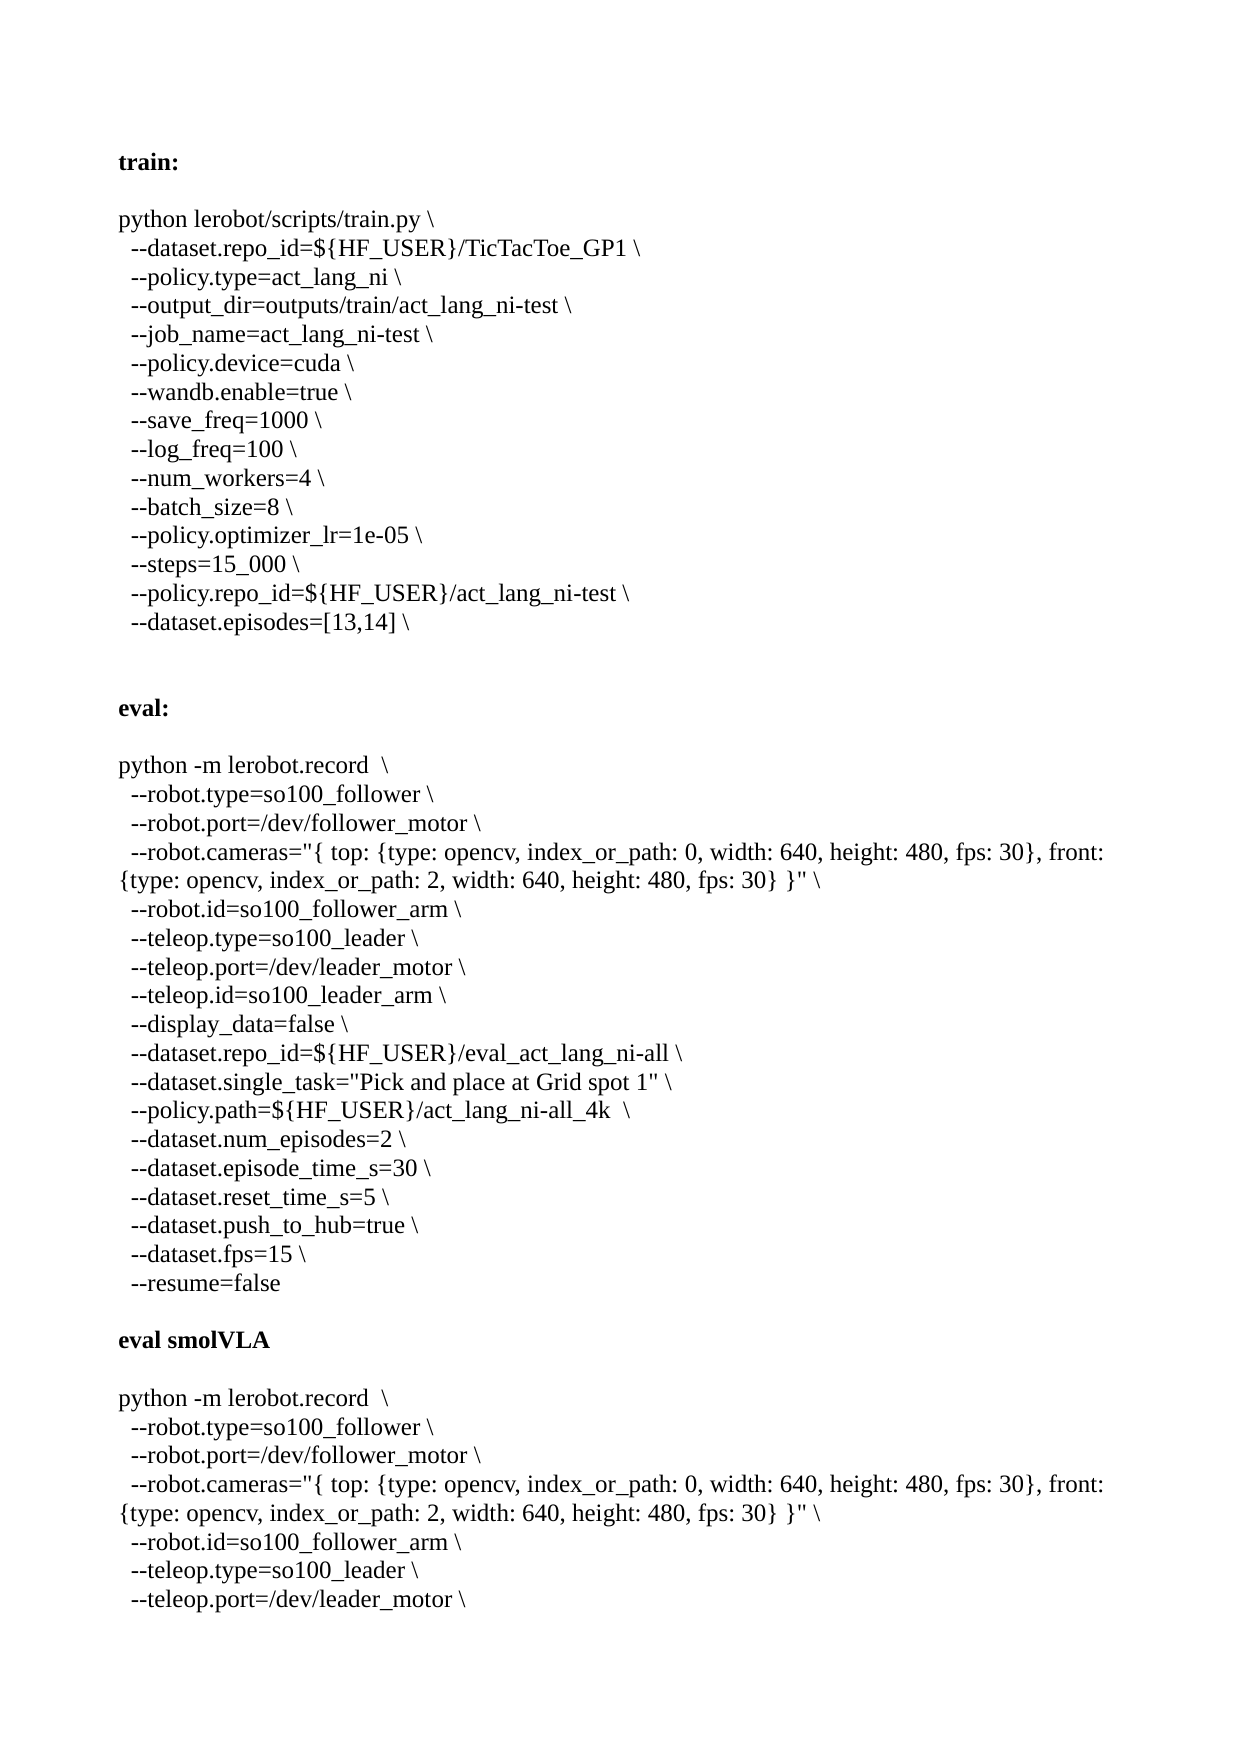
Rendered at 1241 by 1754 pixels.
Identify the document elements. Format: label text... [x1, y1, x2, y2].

text --resume=false [118, 1268, 1122, 1297]
text --output_dir=outputs/train/act_lang_ni-test \ [118, 291, 1122, 319]
text --dataset.push_to_hub=true \ [118, 1211, 1122, 1239]
text --batch_size=8 \ [118, 492, 1122, 521]
text --dataset.episode_time_s=30 \ [118, 1153, 1122, 1182]
text --num_workers=4 \ [118, 463, 1122, 492]
text --policy.repo_id=${HF_USER}/act_lang_ni-test \ [118, 578, 1122, 607]
text --robot.id=so100_follower_arm \ [118, 1527, 1122, 1556]
text --teleop.port=/dev/leader_motor \ [118, 952, 1122, 981]
text --dataset.single_task="Pick and place at Grid spot 1" \ [118, 1067, 1122, 1096]
text --teleop.id=so100_leader_arm \ [118, 981, 1122, 1009]
text --teleop.port=/dev/leader_motor \ [118, 1584, 1122, 1613]
text eval smolVLA [118, 1326, 1122, 1354]
text --robot.id=so100_follower_arm \ [118, 894, 1122, 923]
text --dataset.fps=15 \ [118, 1239, 1122, 1268]
text --steps=15_000 \ [118, 549, 1122, 578]
text --robot.port=/dev/follower_motor \ [118, 1441, 1122, 1469]
text --teleop.type=so100_leader \ [118, 923, 1122, 952]
text --policy.path=${HF_USER}/act_lang_ni-all_4k \ [118, 1096, 1122, 1124]
text --robot.cameras="{ top: {type: opencv, index_or_path: 0, width: 640, height: 480, fps: 30}, front: {type: opencv, index_or_path: 2, width: 640, height: 480, fps: 30} }" \ [118, 837, 1122, 894]
text --save_freq=1000 \ [118, 406, 1122, 434]
text --policy.device=cuda \ [118, 348, 1122, 377]
text --robot.type=so100_follower \ [118, 1412, 1122, 1441]
text --log_freq=100 \ [118, 434, 1122, 463]
text --job_name=act_lang_ni-test \ [118, 319, 1122, 348]
text --policy.optimizer_lr=1e-05 \ [118, 521, 1122, 549]
text --teleop.type=so100_leader \ [118, 1556, 1122, 1584]
text --dataset.reset_time_s=5 \ [118, 1182, 1122, 1211]
text eval: [118, 693, 1122, 722]
text --dataset.num_episodes=2 \ [118, 1124, 1122, 1153]
text train: [118, 147, 1122, 176]
text --display_data=false \ [118, 1009, 1122, 1038]
text --dataset.repo_id=${HF_USER}/eval_act_lang_ni-all \ [118, 1038, 1122, 1067]
text python -m lerobot.record \ [118, 751, 1122, 779]
text python -m lerobot.record \ [118, 1383, 1122, 1412]
text python lerobot/scripts/train.py \ [118, 204, 1122, 233]
text --dataset.episodes=[13,14] \ [118, 607, 1122, 636]
text --policy.type=act_lang_ni \ [118, 262, 1122, 291]
text --wandb.enable=true \ [118, 377, 1122, 406]
text --robot.cameras="{ top: {type: opencv, index_or_path: 0, width: 640, height: 480, fps: 30}, front: {type: opencv, index_or_path: 2, width: 640, height: 480, fps: 30} }" \ [118, 1469, 1122, 1527]
text --robot.type=so100_follower \ [118, 779, 1122, 808]
text --robot.port=/dev/follower_motor \ [118, 808, 1122, 837]
text --dataset.repo_id=${HF_USER}/TicTacToe_GP1 \ [118, 233, 1122, 262]
